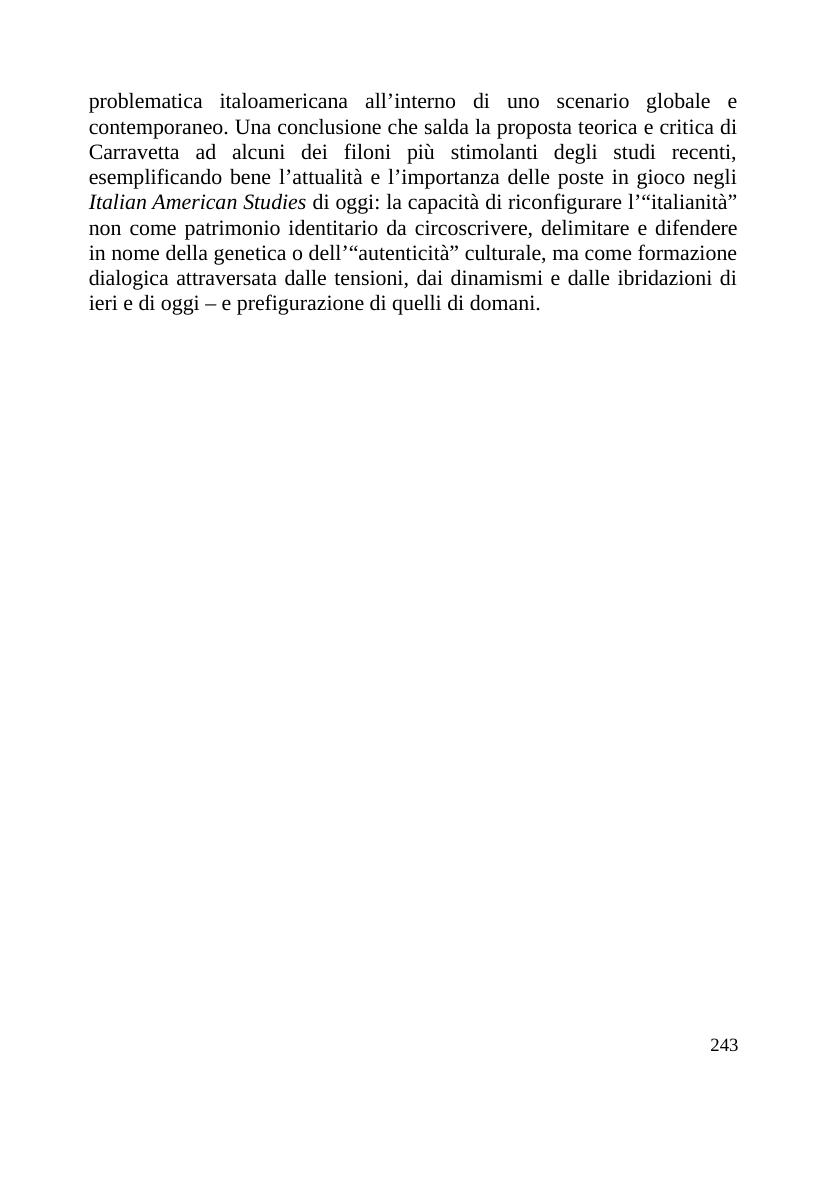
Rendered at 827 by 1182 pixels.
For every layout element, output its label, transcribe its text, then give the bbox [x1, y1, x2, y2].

text problematica italoamericana all’interno di uno scenario globale e contemporaneo. Una conclusione che salda la proposta teorica e critica di Carravetta ad alcuni dei filoni più stimolanti degli studi recenti, esemplificando bene l’attualità e l’importanza delle poste in gioco negli Italian American Studies di oggi: la capacità di riconfigurare l’“italianità” non come patrimonio identitario da circoscrivere, delimitare e difendere in nome della genetica o dell’“autenticità” culturale, ma come formazione dialogica attraversata dalle tensioni, dai dinamismi e dalle ibridazioni di ieri e di oggi – e prefigurazione di quelli di domani. [88, 88, 738, 315]
